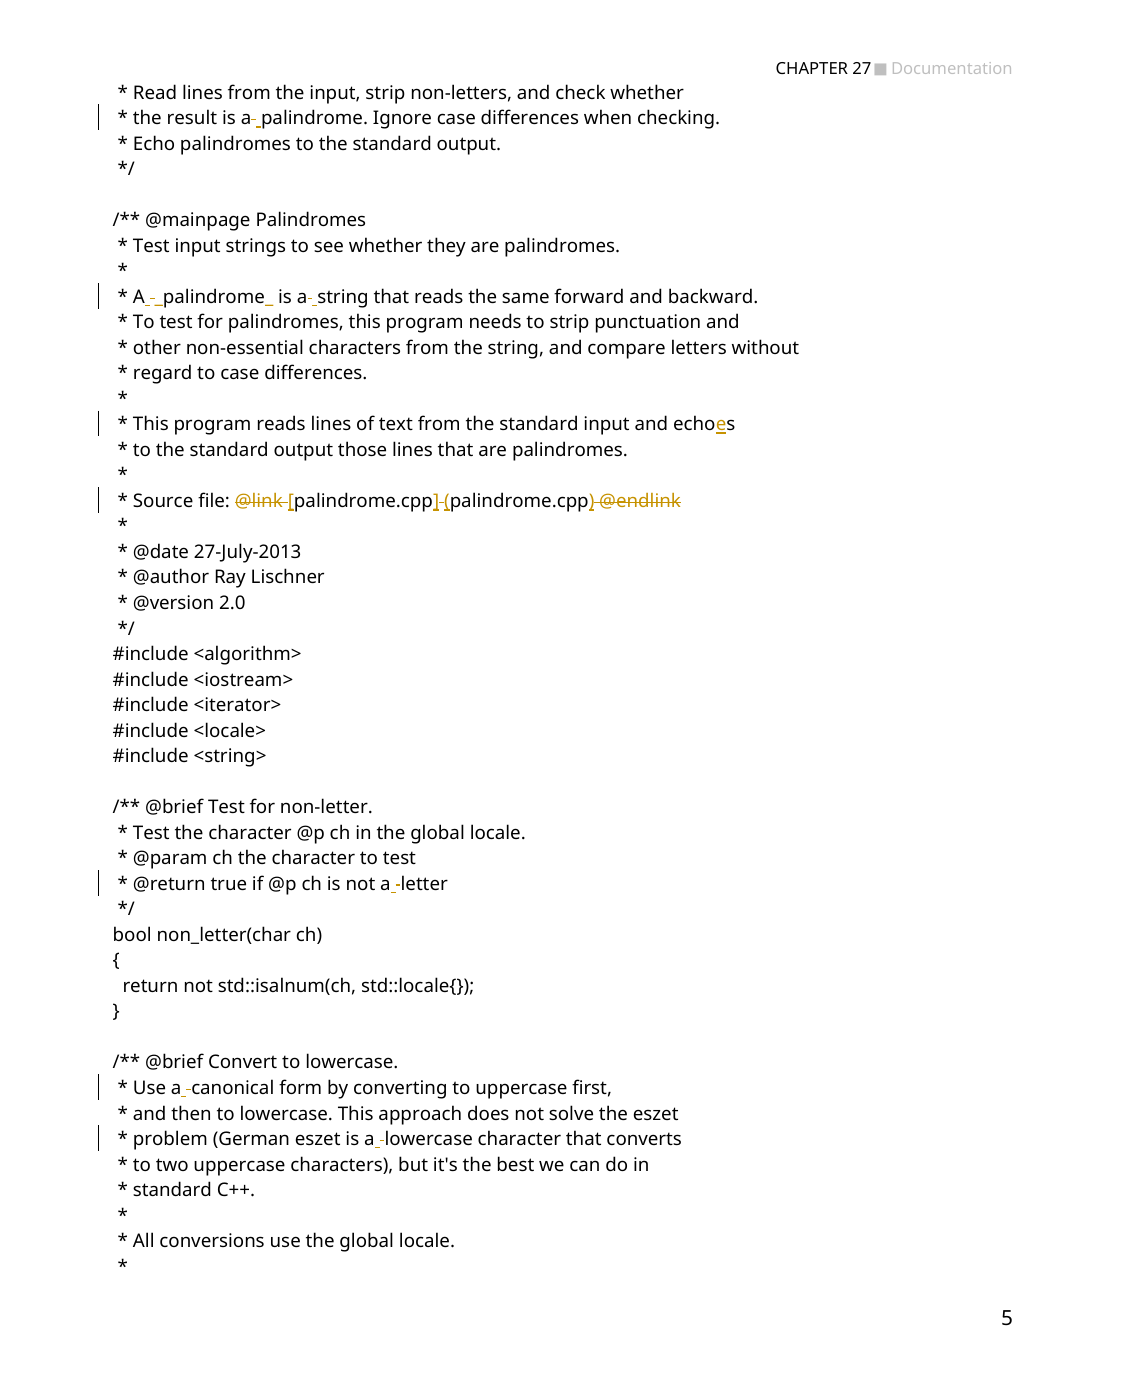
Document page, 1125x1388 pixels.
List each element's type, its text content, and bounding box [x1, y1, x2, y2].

text #include <string> [112, 742, 1012, 768]
text * All conversions use the global locale. [112, 1227, 1012, 1253]
text * Test input strings to see whether they are palindromes. [112, 232, 1012, 258]
text * @author Ray Lischner [112, 564, 1012, 589]
text * [112, 258, 1012, 283]
text */ [112, 156, 1012, 181]
text * Test the character @p ch in the global locale. [112, 819, 1012, 844]
text * regard to case differences. [112, 360, 1012, 385]
text } [112, 998, 1012, 1023]
text * @return true if @p ch is not a letter [112, 870, 1012, 896]
text * [112, 385, 1012, 411]
text * and then to lowercase. This approach does not solve the eszet [112, 1100, 1012, 1125]
text #include <algorithm> [112, 640, 1012, 666]
text * to the standard output those lines that are palindromes. [112, 436, 1012, 462]
text * [112, 462, 1012, 487]
text * @param ch the character to test [112, 844, 1012, 870]
text * [112, 1253, 1012, 1278]
text * Source file: [palindrome.cpp](palindrome.cpp) [112, 487, 1012, 513]
text * A _palindrome_ is a string that reads the same forward and backward. [112, 283, 1012, 309]
text * [112, 513, 1012, 538]
text #include <iostream> [112, 666, 1012, 691]
text * to two uppercase characters), but it's the best we can do in [112, 1151, 1012, 1176]
text * Read lines from the input, strip non-letters, and check whether [112, 79, 1012, 104]
text * problem (German eszet is a lowercase character that converts [112, 1125, 1012, 1151]
text /** @brief Convert to lowercase. [112, 1049, 1012, 1074]
text /** @brief Test for non-letter. [112, 793, 1012, 819]
text #include <locale> [112, 717, 1012, 742]
text * Use a canonical form by converting to uppercase first, [112, 1074, 1012, 1100]
text bool non_letter(char ch) [112, 921, 1012, 947]
text * This program reads lines of text from the standard input and echoes [112, 411, 1012, 436]
text * To test for palindromes, this program needs to strip punctuation and [112, 309, 1012, 334]
text /** @mainpage Palindromes [112, 207, 1012, 232]
text #include <iterator> [112, 691, 1012, 717]
text * standard C++. [112, 1176, 1012, 1202]
text * @version 2.0 [112, 589, 1012, 615]
text */ [112, 896, 1012, 921]
text * other non-essential characters from the string, and compare letters without [112, 334, 1012, 360]
text * [112, 1202, 1012, 1227]
text * the result is a palindrome. Ignore case differences when checking. [112, 104, 1012, 130]
text * Echo palindromes to the standard output. [112, 130, 1012, 156]
text { [112, 947, 1012, 972]
text return not std::isalnum(ch, std::locale{}); [112, 972, 1012, 998]
text */ [112, 615, 1012, 640]
text * @date 27-July-2013 [112, 538, 1012, 564]
